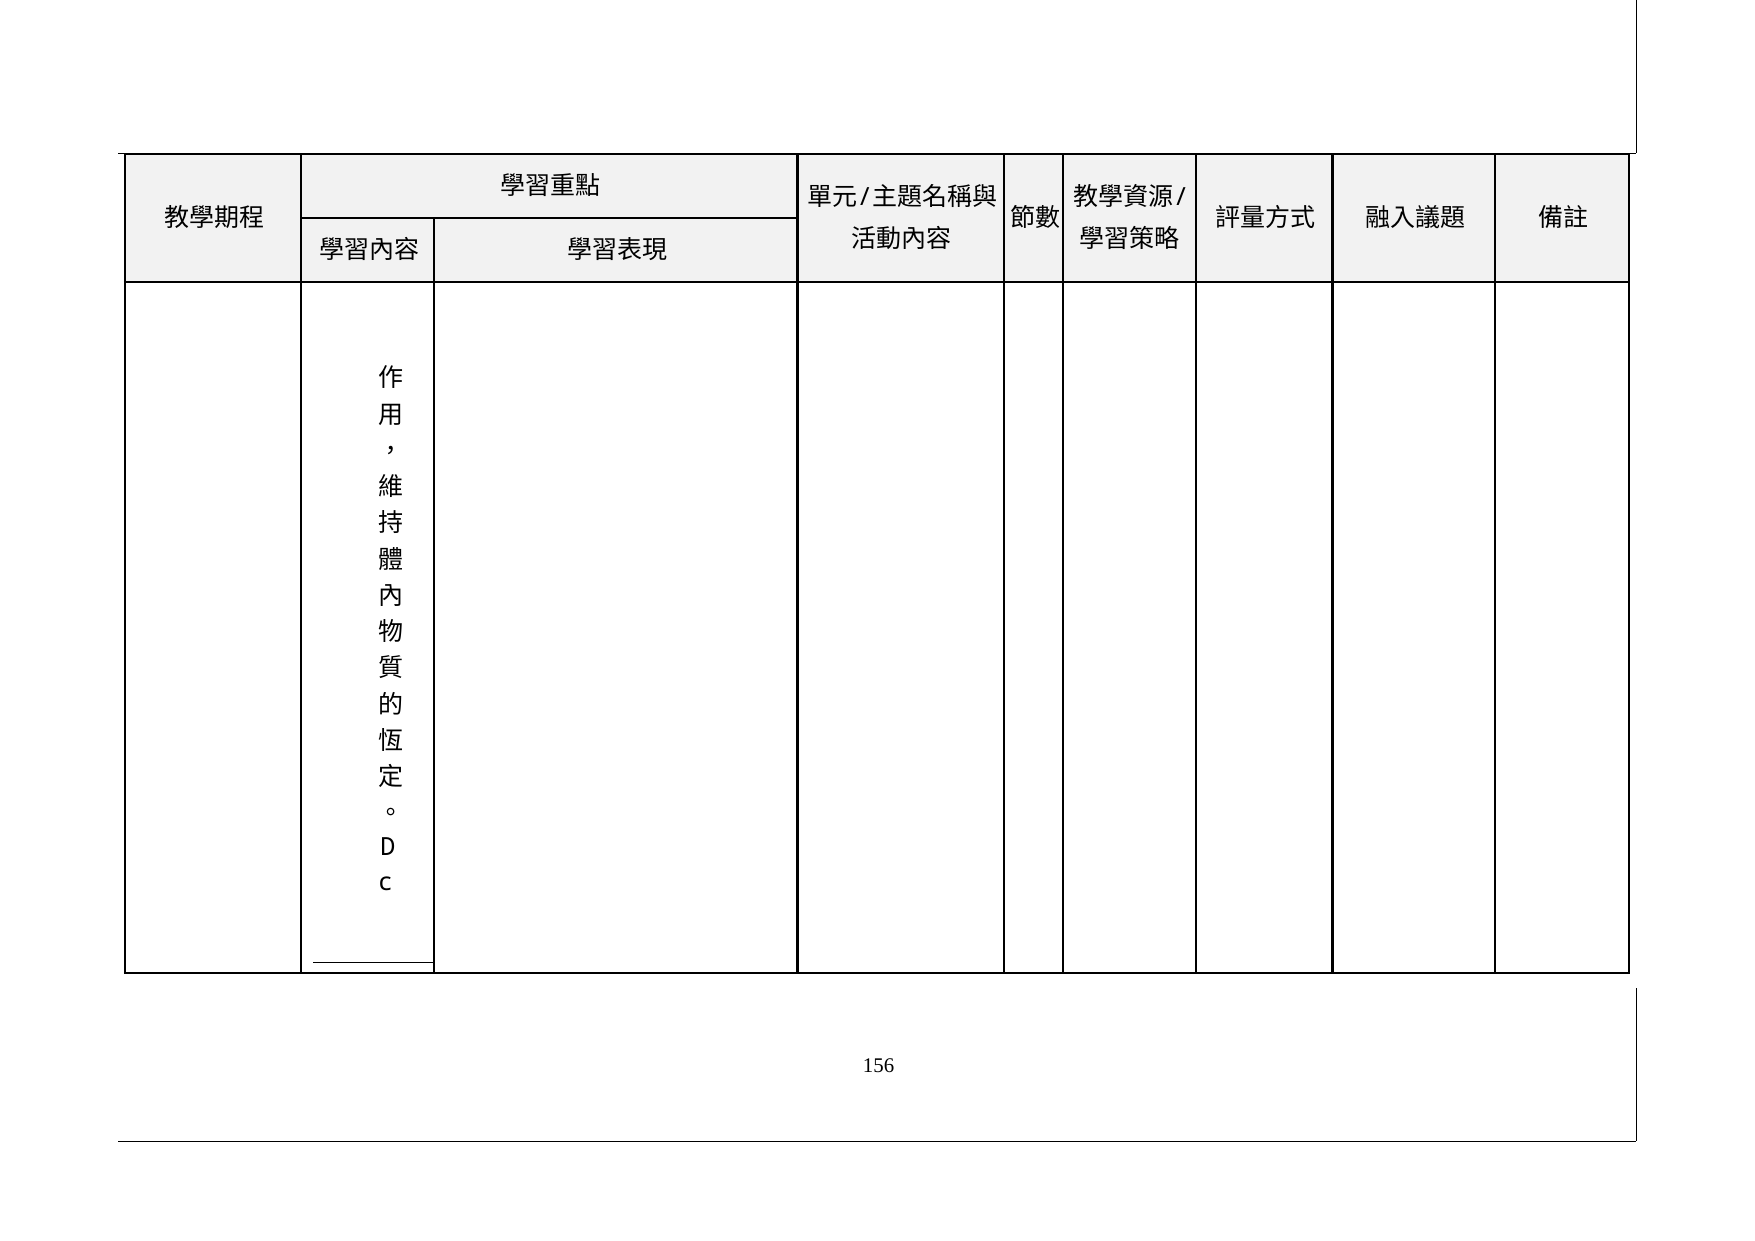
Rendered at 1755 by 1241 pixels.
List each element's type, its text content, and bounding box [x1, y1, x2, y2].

table_header 備註 [1496, 155, 1628, 281]
table_header 單元/主題名稱與活動內容 [799, 155, 1003, 281]
table_header 學習重點 [302, 155, 796, 217]
table_header 教學資源/學習策略 [1064, 155, 1195, 281]
table_cell [1334, 283, 1494, 972]
table_cell [1005, 283, 1062, 972]
table_cell [1064, 283, 1195, 972]
table_cell [435, 283, 796, 972]
table_cell [126, 283, 300, 972]
table_header 教學期程 [126, 155, 300, 281]
table_cell 學習表現 [435, 219, 796, 281]
table_cell 學習內容 [302, 219, 433, 281]
table_cell [1197, 283, 1331, 972]
table_header 評量方式 [1197, 155, 1331, 281]
table_cell 作用，維持體內物質的恆定。 Dc- [302, 283, 433, 972]
table_header 融入議題 [1334, 155, 1494, 281]
table_header 節數 [1005, 155, 1062, 281]
table_cell [799, 283, 1003, 972]
table_cell [1496, 283, 1628, 972]
